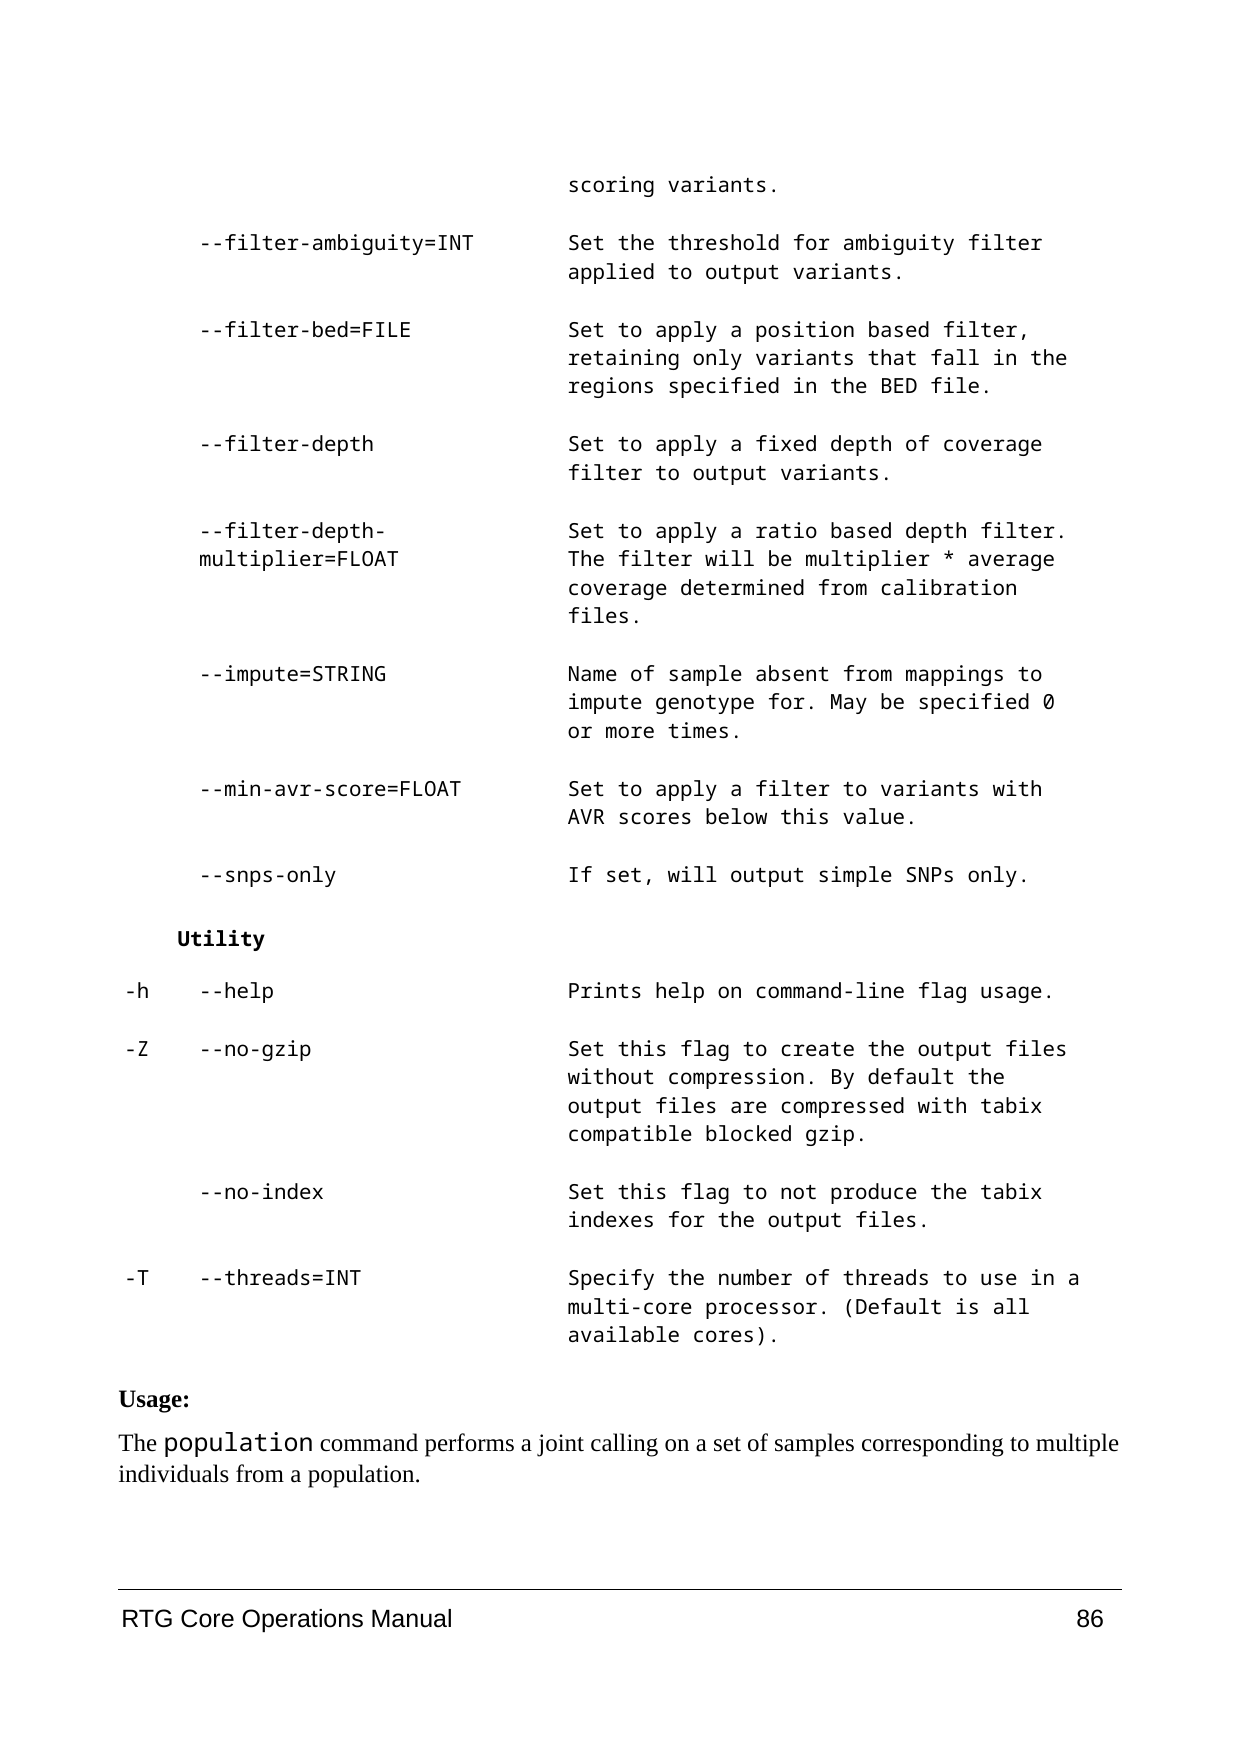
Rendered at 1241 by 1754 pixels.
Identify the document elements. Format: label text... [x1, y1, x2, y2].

table_cell --min-avr-score=FLOAT [193, 762, 561, 848]
table_cell [118, 762, 193, 848]
table_cell --snps-only [193, 849, 561, 906]
table_cell [118, 504, 193, 647]
table_cell --filter-depth-multiplier=FLOAT [193, 504, 561, 647]
subtitle Usage: [118, 1384, 1122, 1413]
table_cell If set, will output simple SNPs only. [561, 849, 1093, 906]
table_header --help [193, 964, 561, 1022]
table_cell -T [118, 1252, 193, 1367]
table_cell Set to apply a ratio based depth filter. The filter will be multiplier * average coverage determined from calibration files. [561, 504, 1093, 647]
table_cell Name of sample absent from mappings to impute genotype for. May be specified 0 or more times. [561, 647, 1093, 762]
table_cell --filter-depth [193, 418, 561, 504]
table_cell Set this flag to create the output files without compression. By default the output files are compressed with tabix compatible blocked gzip. [561, 1022, 1093, 1165]
table_cell [193, 159, 561, 217]
table_cell Set this flag to not produce the tabix indexes for the output files. [561, 1165, 1093, 1252]
table_cell Set to apply a filter to variants with AVR scores below this value. [561, 762, 1093, 848]
table_cell Set to apply a position based filter, retaining only variants that fall in the regions specified in the BED file. [561, 303, 1093, 418]
table_header Prints help on command-line flag usage. [561, 964, 1093, 1022]
table_cell [118, 217, 193, 303]
table_cell Set the threshold for ambiguity filter applied to output variants. [561, 217, 1093, 303]
text The population command performs a joint calling on a set of samples corresponding to multiple individuals from a population. [118, 1425, 1122, 1488]
table_cell --no-index [193, 1165, 561, 1252]
text Utility [177, 924, 1122, 952]
table_cell --filter-ambiguity=INT [193, 217, 561, 303]
table_cell [118, 647, 193, 762]
table_cell scoring variants. [561, 159, 1093, 217]
table_header -h [118, 964, 193, 1022]
table_cell --no-gzip [193, 1022, 561, 1165]
table_cell Set to apply a fixed depth of coverage filter to output variants. [561, 418, 1093, 504]
table_cell --impute=STRING [193, 647, 561, 762]
table_cell [118, 1165, 193, 1252]
table_cell [118, 418, 193, 504]
table_cell [118, 159, 193, 217]
table_cell -Z [118, 1022, 193, 1165]
table_cell --threads=INT [193, 1252, 561, 1367]
table_cell [118, 849, 193, 906]
table_cell --filter-bed=FILE [193, 303, 561, 418]
table_cell Specify the number of threads to use in a multi-core processor. (Default is all available cores). [561, 1252, 1093, 1367]
table_cell [118, 303, 193, 418]
